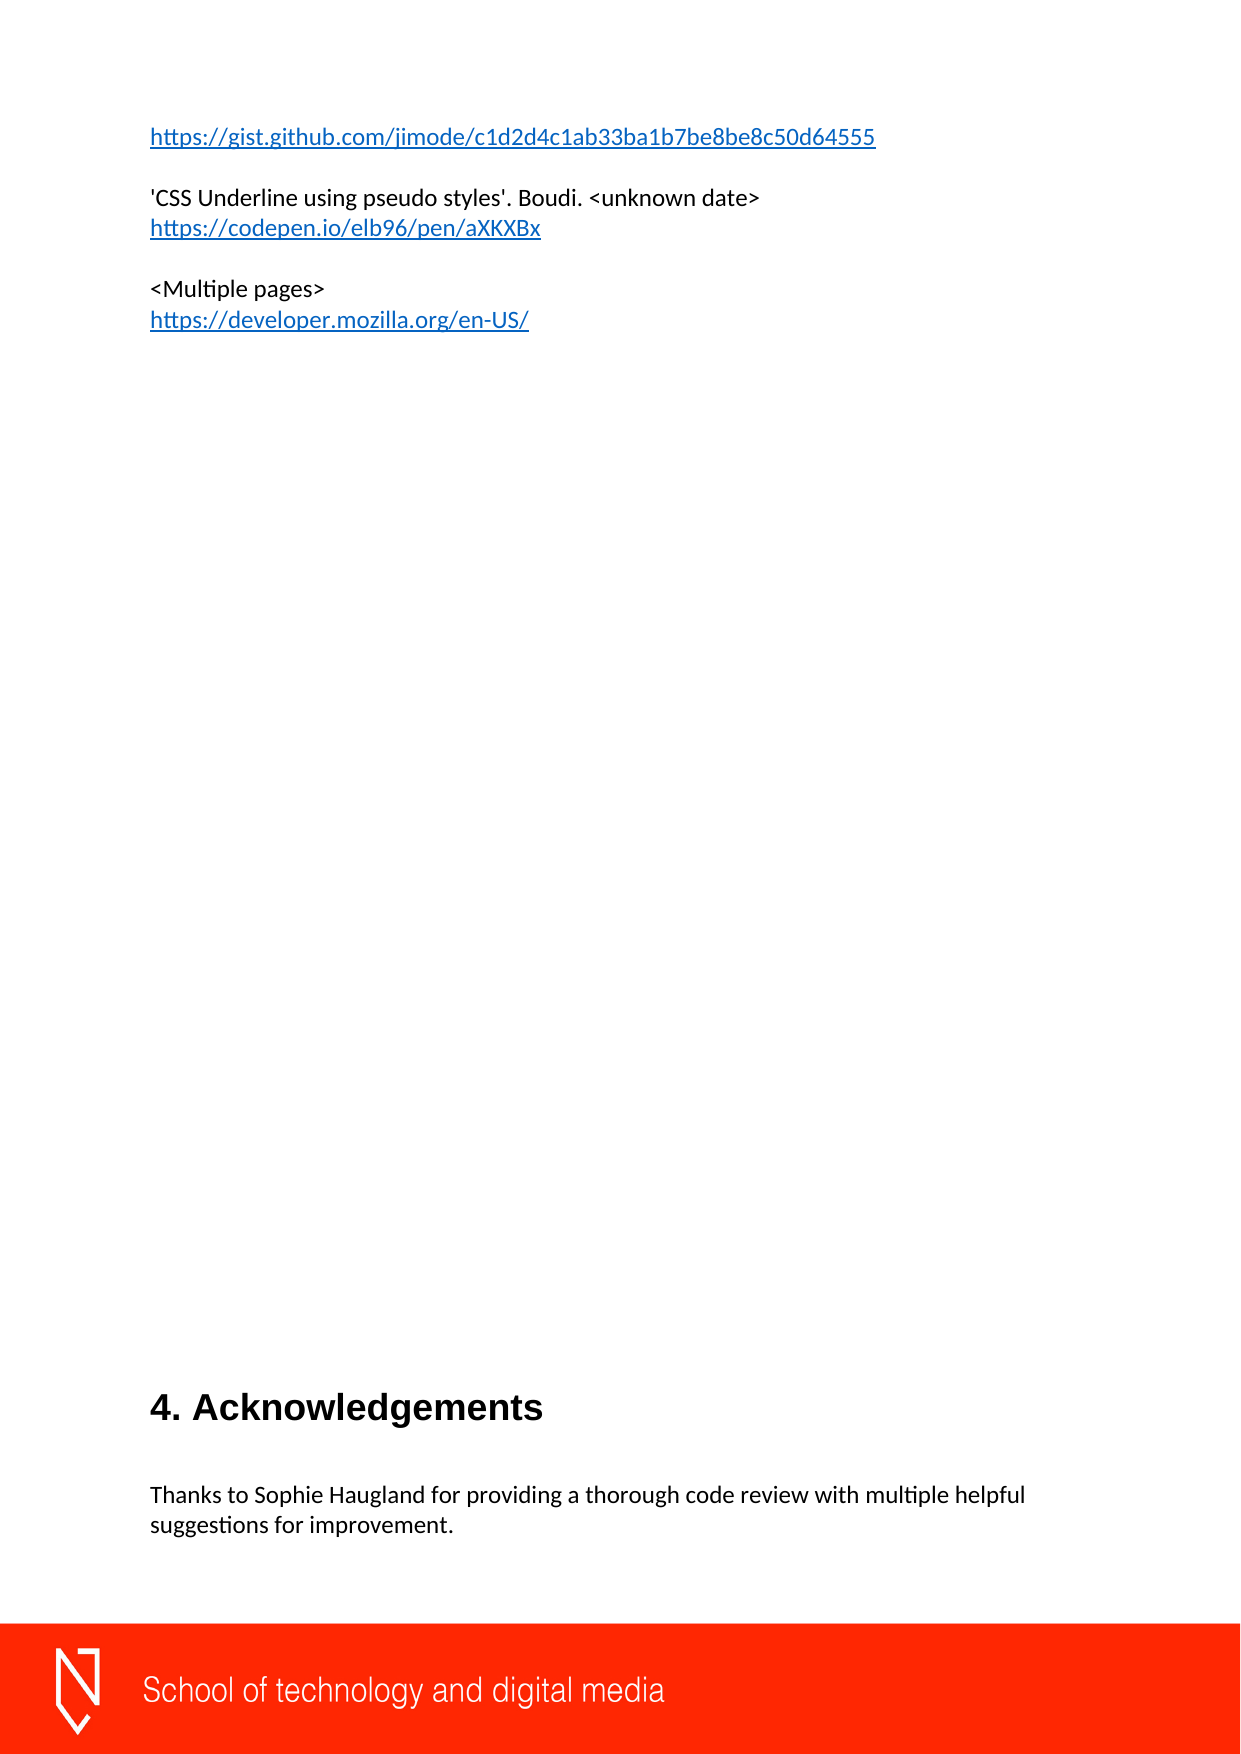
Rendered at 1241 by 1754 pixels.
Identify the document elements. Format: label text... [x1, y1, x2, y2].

text <Multiple pages> [150, 273, 1090, 304]
text 'CSS Underline using pseudo styles'. Boudi. <unknown date> [150, 182, 1090, 212]
text https://codepen.io/elb96/pen/aXKXBx [150, 212, 1090, 243]
text Thanks to Sophie Haugland for providing a thorough code review with multiple helpful suggestions for improvement. [150, 1479, 1090, 1540]
text https://gist.github.com/jimode/c1d2d4c1ab33ba1b7be8be8c50d64555 [150, 121, 1090, 151]
text https://developer.mozilla.org/en-US/ [150, 304, 1090, 334]
subtitle 4. Acknowledgements [150, 1385, 1090, 1428]
picture [0, 1613, 1241, 1754]
